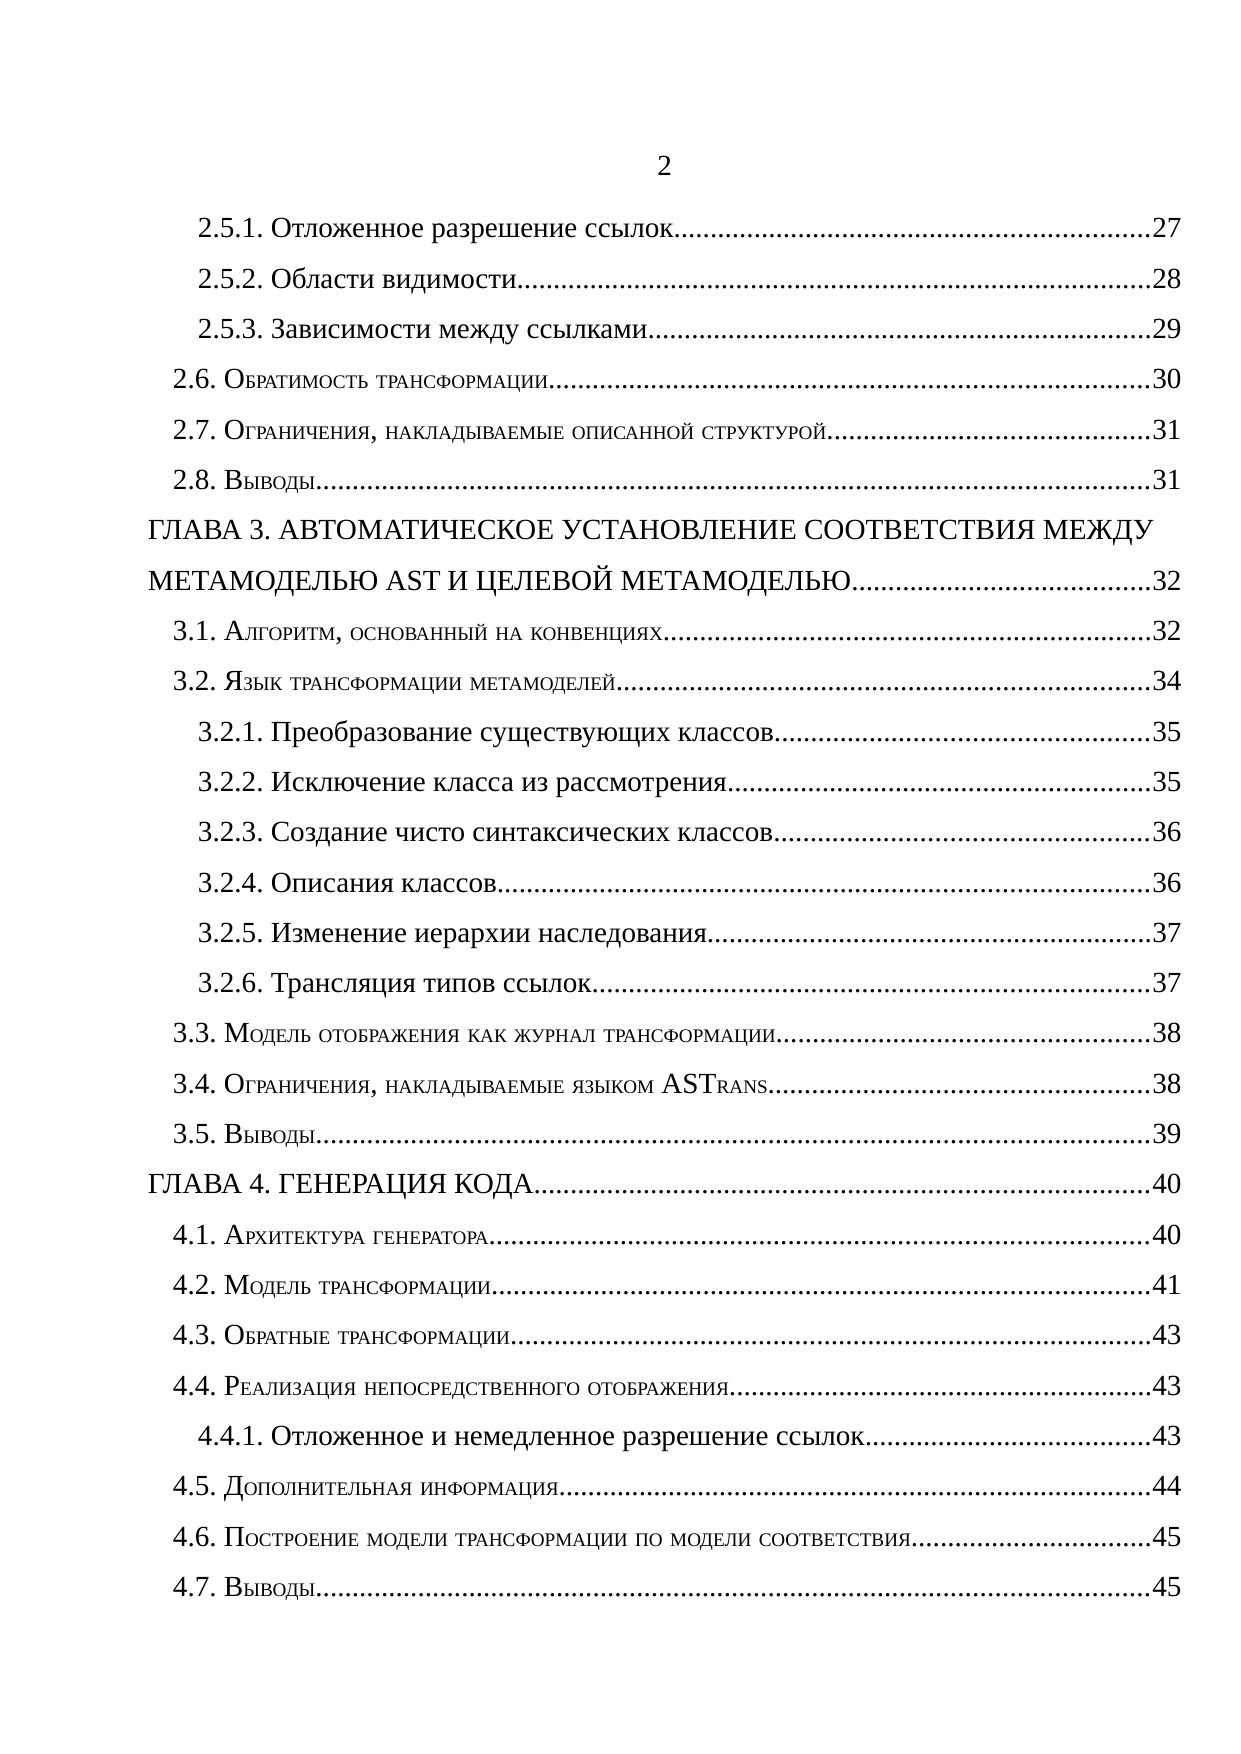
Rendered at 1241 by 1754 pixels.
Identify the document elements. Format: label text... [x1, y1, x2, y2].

text 4.5. Дополнительная информация 44 [173, 1468, 1181, 1502]
text 3.5. Выводы 39 [173, 1116, 1181, 1150]
text 3.2.1. Преобразование существующих классов 35 [198, 714, 1181, 747]
text 2.8. Выводы 31 [173, 462, 1181, 496]
text 4.7. Выводы 45 [173, 1569, 1181, 1603]
text 2.5.3. Зависимости между ссылками 29 [198, 311, 1181, 345]
text 2.5.1. Отложенное разрешение ссылок 27 [198, 211, 1181, 244]
text 4.3. Обратные трансформации 43 [173, 1317, 1181, 1351]
text 4.6. Построение модели трансформации по модели соответствия 45 [173, 1519, 1181, 1552]
text 4.2. Модель трансформации 41 [173, 1267, 1181, 1301]
text 3.2.2. Исключение класса из рассмотрения 35 [198, 764, 1181, 798]
text 3.2.3. Создание чисто синтаксических классов 36 [198, 814, 1181, 848]
text 4.4. Реализация непосредственного отображения 43 [173, 1368, 1181, 1401]
text 3.2.6. Трансляция типов ссылок 37 [198, 965, 1181, 999]
text Глава 3. Автоматическое установление соответствия между метамоделью AST и целевой метамоделью 32 [148, 512, 1181, 596]
text 3.2. Язык трансформации метамоделей 34 [173, 663, 1181, 697]
text 4.1. Архитектура генератора 40 [173, 1217, 1181, 1250]
text 3.2.4. Описания классов 36 [198, 865, 1181, 898]
text 3.4. Ограничения, накладываемые языком ASTrans 38 [173, 1066, 1181, 1099]
text 3.2.5. Изменение иерархии наследования 37 [198, 915, 1181, 948]
text 3.1. Алгоритм, основанный на конвенциях 32 [173, 613, 1181, 647]
text 2.6. Обратимость трансформации 30 [173, 362, 1181, 395]
text 4.4.1. Отложенное и немедленное разрешение ссылок 43 [198, 1418, 1181, 1452]
text Глава 4. Генерация кода 40 [148, 1167, 1181, 1200]
text 2.5.2. Области видимости 28 [198, 261, 1181, 294]
text 2.7. Ограничения, накладываемые описанной структурой 31 [173, 412, 1181, 445]
text 3.3. Модель отображения как журнал трансформации 38 [173, 1016, 1181, 1049]
